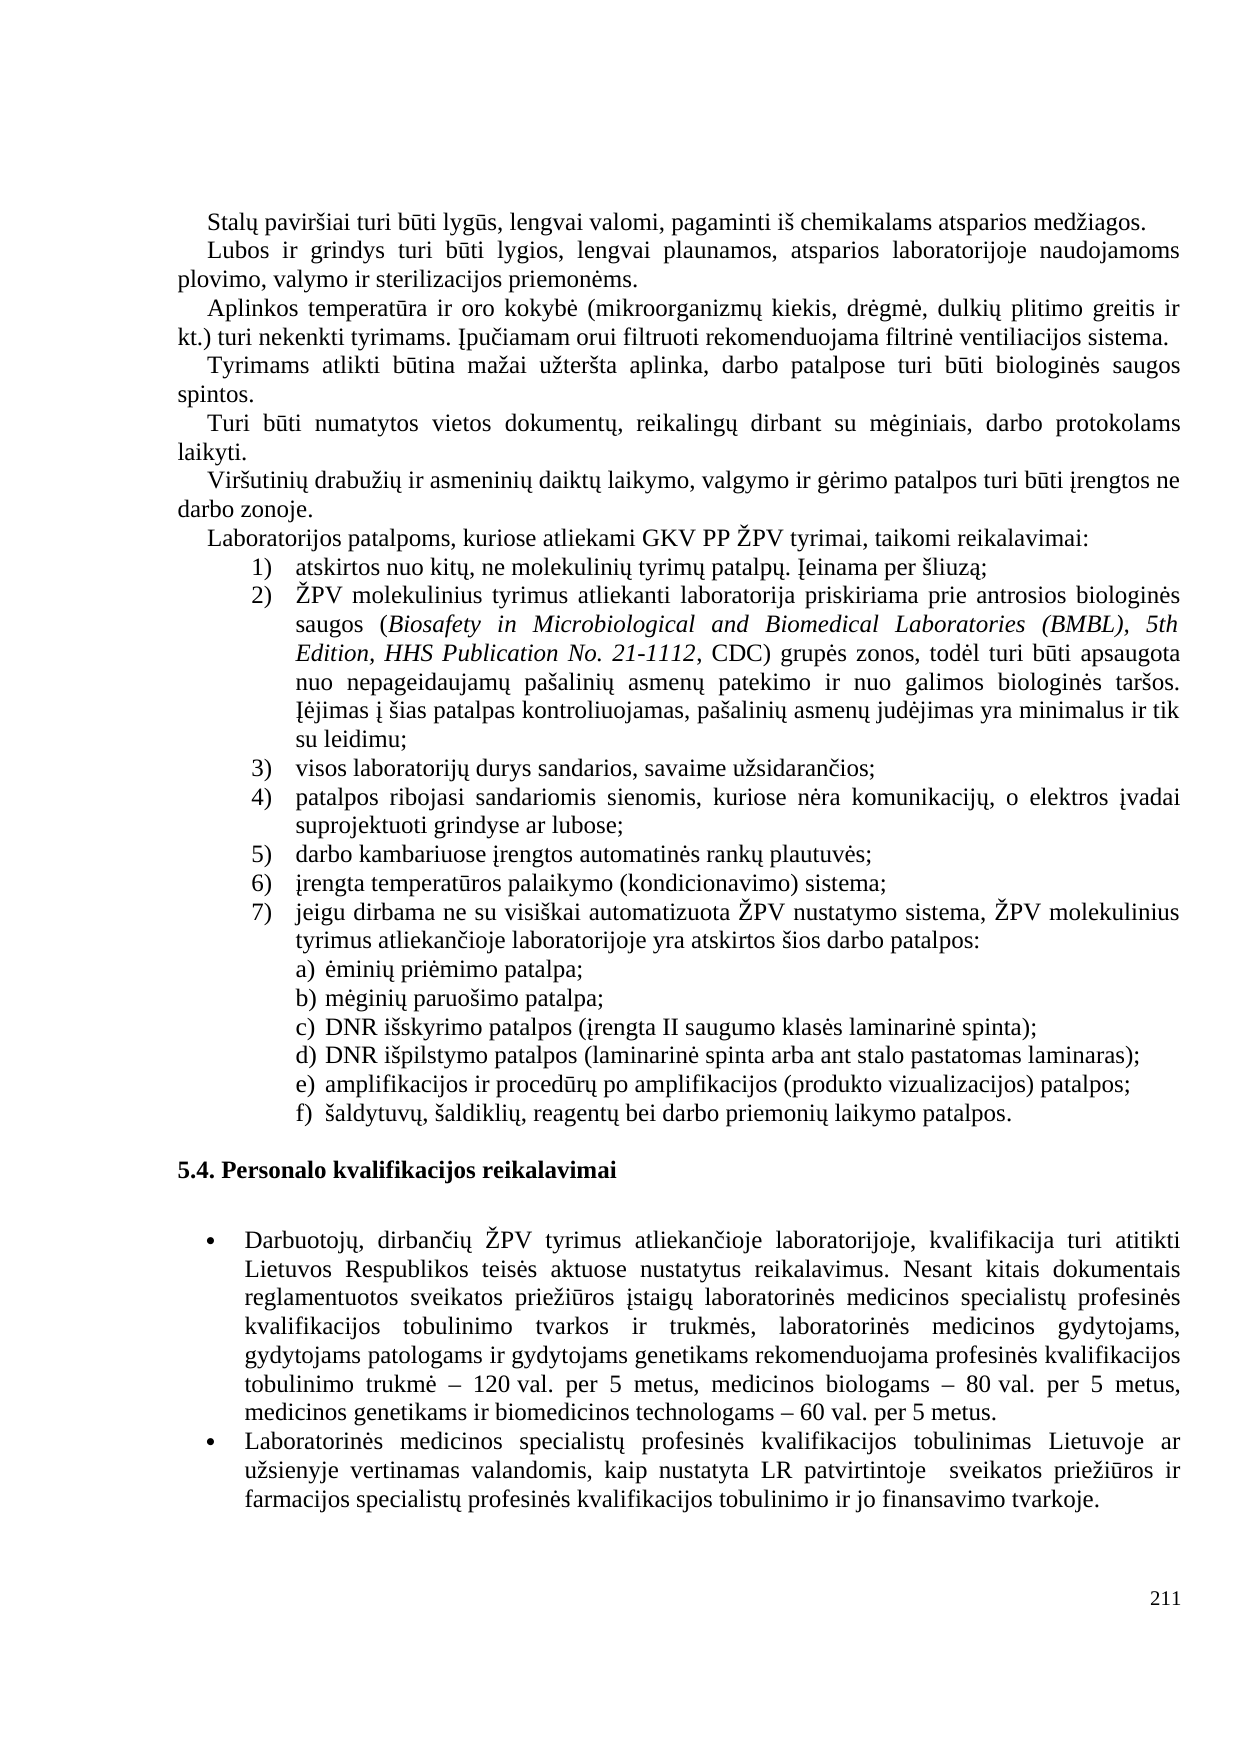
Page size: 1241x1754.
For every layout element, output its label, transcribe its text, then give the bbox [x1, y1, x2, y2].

text 4) patalpos ribojasi sandariomis sienomis, kuriose nėra komunikacijų, o elektros įvadai suprojektuoti grindyse ar lubose; [251, 782, 1181, 839]
text a) ėminių priėmimo patalpa; [295, 954, 1181, 983]
text Viršutinių drabužių ir asmeninių daiktų laikymo, valgymo ir gėrimo patalpos turi būti įrengtos ne darbo zonoje. [177, 465, 1181, 523]
text 6) įrengta temperatūros palaikymo (kondicionavimo) sistema; [251, 868, 1181, 897]
text Stalų paviršiai turi būti lygūs, lengvai valomi, pagaminti iš chemikalams atsparios medžiagos. [177, 207, 1181, 235]
text  Darbuotojų, dirbančių ŽPV tyrimus atliekančioje laboratorijoje, kvalifikacija turi atitikti Lietuvos Respublikos teisės aktuose nustatytus reikalavimus. Nesant kitais dokumentais reglamentuotos sveikatos priežiūros įstaigų laboratorinės medicinos specialistų profesinės kvalifikacijos tobulinimo tvarkos ir trukmės, laboratorinės medicinos gydytojams, gydytojams patologams ir gydytojams genetikams rekomenduojama profesinės kvalifikacijos tobulinimo trukmė – 120 val. per 5 metus, medicinos biologams – 80 val. per 5 metus, medicinos genetikams ir biomedicinos technologams – 60 val. per 5 metus. [207, 1225, 1181, 1426]
text Lubos ir grindys turi būti lygios, lengvai plaunamos, atsparios laboratorijoje naudojamoms plovimo, valymo ir sterilizacijos priemonėms. [177, 235, 1181, 293]
text e) amplifikacijos ir procedūrų po amplifikacijos (produkto vizualizacijos) patalpos; [295, 1069, 1181, 1098]
text Turi būti numatytos vietos dokumentų, reikalingų dirbant su mėginiais, darbo protokolams laikyti. [177, 408, 1181, 465]
text f) šaldytuvų, šaldiklių, reagentų bei darbo priemonių laikymo patalpos. [295, 1098, 1181, 1127]
subtitle 5.4. Personalo kvalifikacijos reikalavimai [177, 1155, 1181, 1184]
text  Laboratorinės medicinos specialistų profesinės kvalifikacijos tobulinimas Lietuvoje ar užsienyje vertinamas valandomis, kaip nustatyta LR patvirtintoje sveikatos priežiūros ir farmacijos specialistų profesinės kvalifikacijos tobulinimo ir jo finansavimo tvarkoje. [207, 1426, 1181, 1512]
text 7) jeigu dirbama ne su visiškai automatizuota ŽPV nustatymo sistema, ŽPV molekulinius tyrimus atliekančioje laboratorijoje yra atskirtos šios darbo patalpos: [251, 897, 1181, 954]
text c) DNR išskyrimo patalpos (įrengta II saugumo klasės laminarinė spinta); [295, 1012, 1181, 1040]
text 2) ŽPV molekulinius tyrimus atliekanti laboratorija priskiriama prie antrosios biologinės saugos (Biosafety in Microbiological and Biomedical Laboratories (BMBL), 5th Edition, HHS Publication No. 21-1112, CDC) grupės zonos, todėl turi būti apsaugota nuo nepageidaujamų pašalinių asmenų patekimo ir nuo galimos biologinės taršos. Įėjimas į šias patalpas kontroliuojamas, pašalinių asmenų judėjimas yra minimalus ir tik su leidimu; [251, 580, 1181, 753]
text Laboratorijos patalpoms, kuriose atliekami GKV PP ŽPV tyrimai, taikomi reikalavimai: [177, 523, 1181, 552]
text 3) visos laboratorijų durys sandarios, savaime užsidarančios; [251, 753, 1181, 782]
text 5) darbo kambariuose įrengtos automatinės rankų plautuvės; [251, 839, 1181, 868]
text Aplinkos temperatūra ir oro kokybė (mikroorganizmų kiekis, drėgmė, dulkių plitimo greitis ir kt.) turi nekenkti tyrimams. Įpučiamam orui filtruoti rekomenduojama filtrinė ventiliacijos sistema. [177, 293, 1181, 350]
text 1) atskirtos nuo kitų, ne molekulinių tyrimų patalpų. Įeinama per šliuzą; [251, 552, 1181, 580]
text b) mėginių paruošimo patalpa; [295, 983, 1181, 1012]
text Tyrimams atlikti būtina mažai užteršta aplinka, darbo patalpose turi būti biologinės saugos spintos. [177, 350, 1181, 408]
text d) DNR išpilstymo patalpos (laminarinė spinta arba ant stalo pastatomas laminaras); [295, 1040, 1181, 1069]
